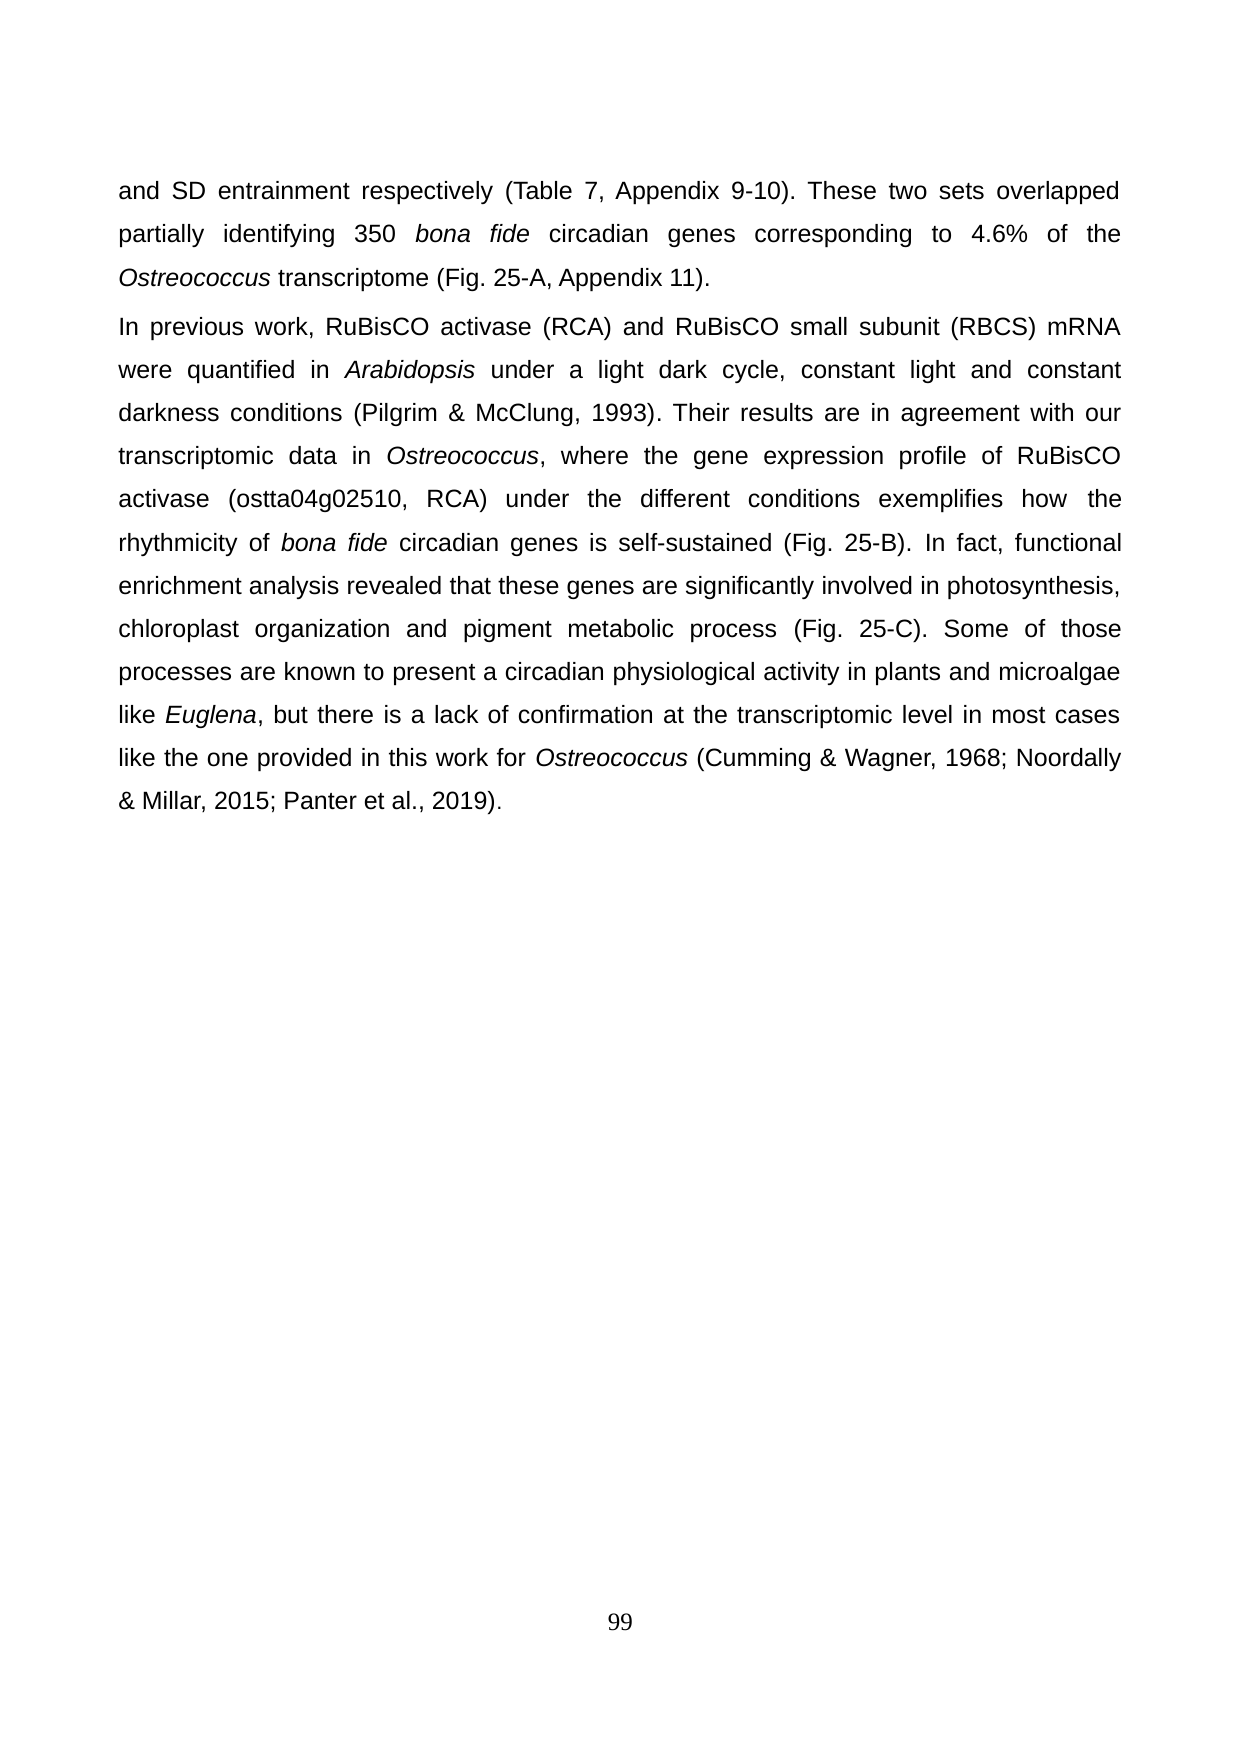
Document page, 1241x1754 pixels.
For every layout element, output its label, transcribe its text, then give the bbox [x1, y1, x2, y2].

text In previous work, RuBisCO activase (RCA) and RuBisCO small subunit (RBCS) mRNA were quantified in Arabidopsis under a light dark cycle, constant light and constant darkness conditions (Pilgrim & McClung, 1993)⁠. Their results are in agreement with our transcriptomic data in Ostreococcus, where the gene expression profile of RuBisCO activase (ostta04g02510, RCA) under the different conditions exemplifies how the rhythmicity of bona fide circadian genes is self-sustained (Fig. 25-B). In fact, functional enrichment analysis revealed that these genes are significantly involved in photosynthesis, chloroplast organization and pigment metabolic process (Fig. 25-C). Some of those processes are known to present a circadian physiological activity in plants and microalgae like Euglena, but there is a lack of confirmation at the transcriptomic level in most cases like the one provided in this work for Ostreococcus (Cumming & Wagner, 1968; Noordally & Millar, 2015; Panter et al., 2019)⁠. [118, 312, 1122, 815]
text and SD entrainment respectively (Table 7, Appendix 9-10). These two sets overlapped partially identifying 350 bona fide circadian genes corresponding to 4.6% of the Ostreococcus transcriptome (Fig. 25-A, Appendix 11). [118, 176, 1122, 291]
